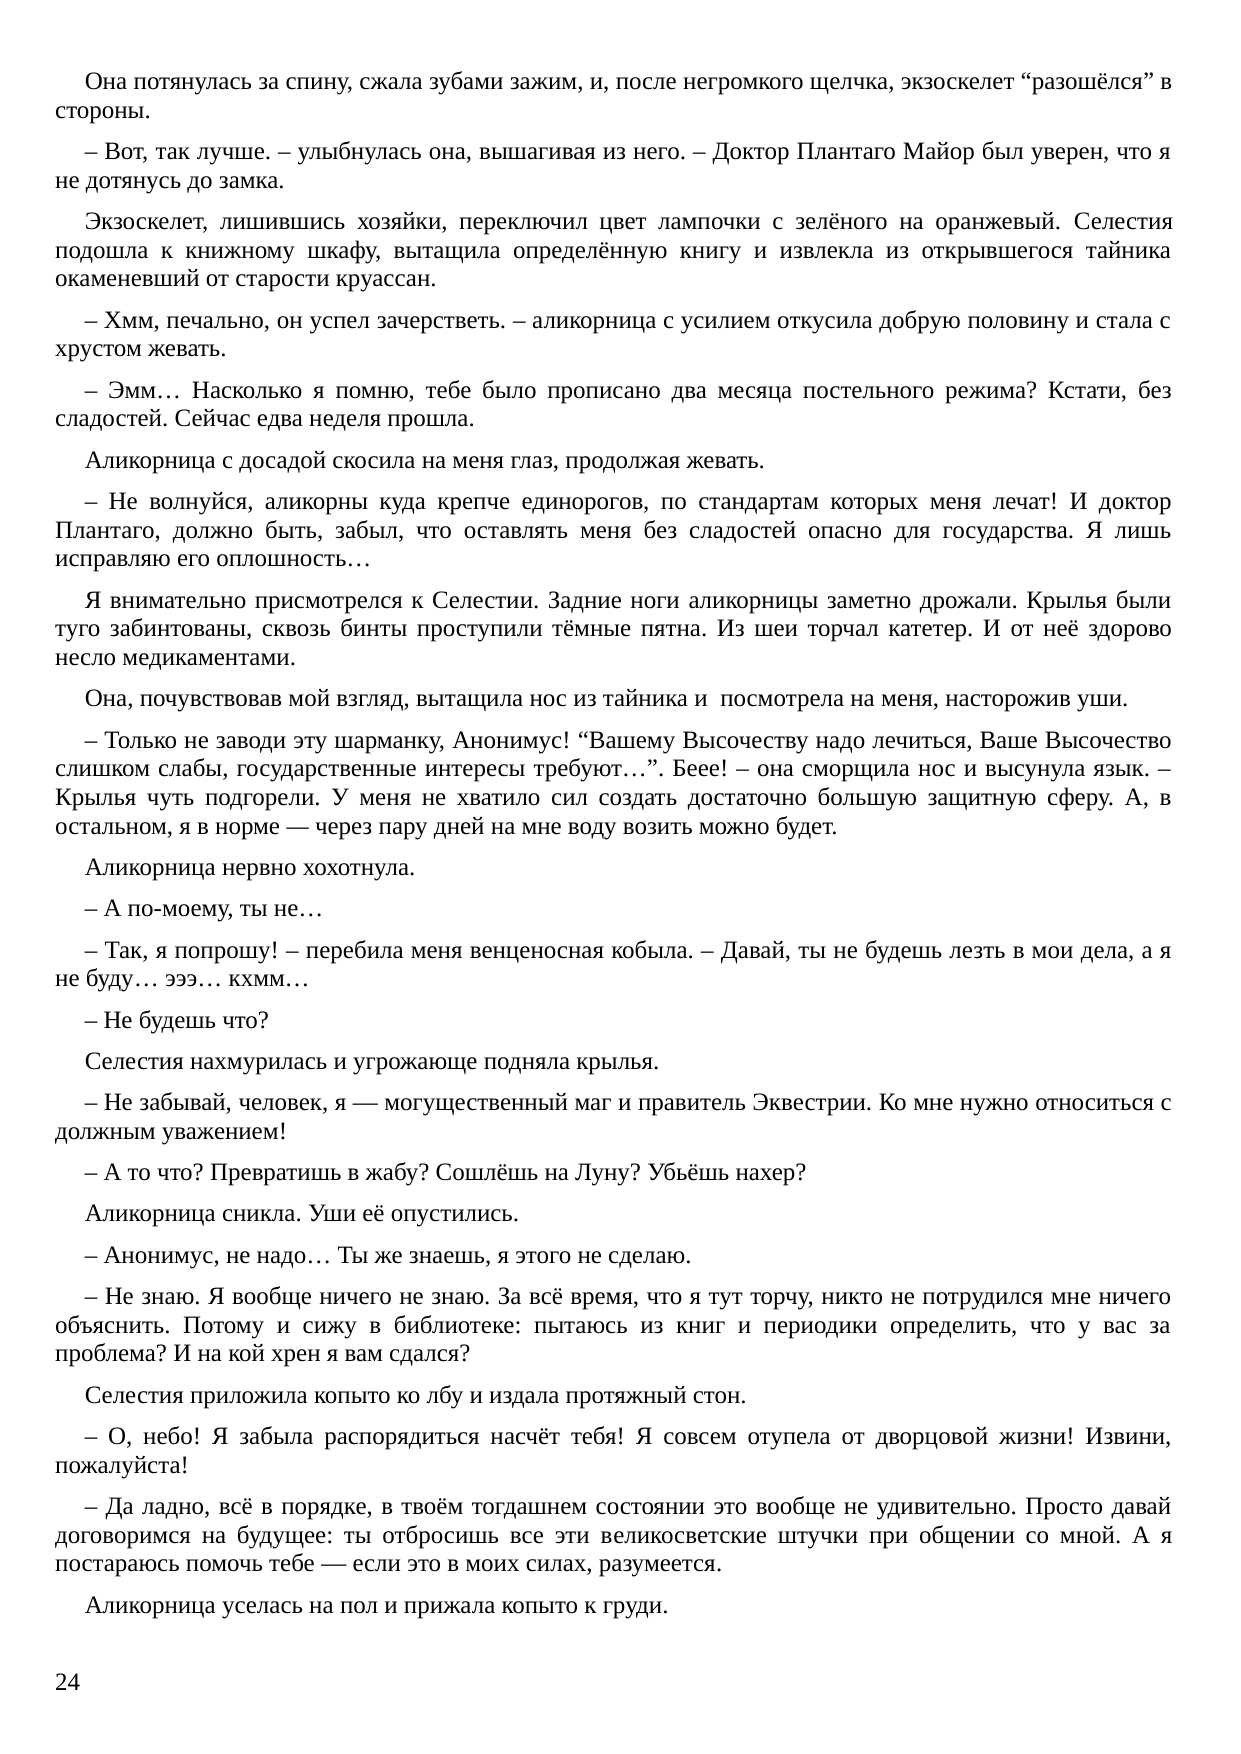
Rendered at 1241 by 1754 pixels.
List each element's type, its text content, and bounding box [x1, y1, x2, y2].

text Аликорница нервно хохотнула. [55, 852, 1173, 881]
text – А по-моему, ты не… [55, 893, 1173, 922]
text – Не знаю. Я вообще ничего не знаю. За всё время, что я тут торчу, никто не потрудился мне ничего объяснить. Потому и сижу в библиотеке: пытаюсь из книг и периодики определить, что у вас за проблема? И на кой хрен я вам сдался? [55, 1281, 1173, 1367]
text – Хмм, печально, он успел зачерстветь. – аликорница с усилием откусила добрую половину и стала с хрустом жевать. [55, 305, 1173, 362]
text – Да ладно, всё в порядке, в твоём тогдашнем состоянии это вообще не удивительно. Просто давай договоримся на будущее: ты отбросишь все эти великосветские штучки при общении со мной. А я постараюсь помочь тебе — если это в моих силах, разумеется. [55, 1491, 1173, 1577]
text – Так, я попрошу! – перебила меня венценосная кобыла. – Давай, ты не будешь лезть в мои дела, а я не буду… эээ… кхмм… [55, 935, 1173, 992]
text – Анонимус, не надо… Ты же знаешь, я этого не сделаю. [55, 1240, 1173, 1268]
text – Не будешь что? [55, 1005, 1173, 1033]
text – Эмм… Насколько я помню, тебе было прописано два месяца постельного режима? Кстати, без сладостей. Сейчас едва неделя прошла. [55, 375, 1173, 432]
text – Не волнуйся, аликорны куда крепче единорогов, по стандартам которых меня лечат! И доктор Плантаго, должно быть, забыл, что оставлять меня без сладостей опасно для государства. Я лишь исправляю его оплошность… [55, 486, 1173, 572]
text Аликорница с досадой скосила на меня глаз, продолжая жевать. [55, 445, 1173, 473]
text Селестия приложила копыто ко лбу и издала протяжный стон. [55, 1380, 1173, 1408]
text – Только не заводи эту шарманку, Анонимус! “Вашему Высочеству надо лечиться, Ваше Высочество слишком слабы, государственные интересы требуют…”. Беее! – она сморщила нос и высунула язык. – Крылья чуть подгорели. У меня не хватило сил создать достаточно большую защитную сферу. А, в остальном, я в норме — через пару дней на мне воду возить можно будет. [55, 725, 1173, 840]
text Она, почувствовав мой взгляд, вытащила нос из тайника и посмотрела на меня, насторожив уши. [55, 683, 1173, 712]
text – А то что? Превратишь в жабу? Сошлёшь на Луну? Убьёшь нахер? [55, 1157, 1173, 1186]
text Аликорница сникла. Уши её опустились. [55, 1198, 1173, 1227]
text Экзоскелет, лишившись хозяйки, переключил цвет лампочки с зелёного на оранжевый. Селестия подошла к книжному шкафу, вытащила определённую книгу и извлекла из открывшегося тайника окаменевший от старости круассан. [55, 206, 1173, 292]
text Она потянулась за спину, сжала зубами зажим, и, после негромкого щелчка, экзоскелет “разошёлся” в стороны. [55, 66, 1173, 123]
text Аликорница уселась на пол и прижала копыто к груди. [55, 1590, 1173, 1618]
text Я внимательно присмотрелся к Селестии. Задние ноги аликорницы заметно дрожали. Крылья были туго забинтованы, сквозь бинты проступили тёмные пятна. Из шеи торчал катетер. И от неё здорово несло медикаментами. [55, 585, 1173, 671]
text – О, небо! Я забыла распорядиться насчёт тебя! Я совсем отупела от дворцовой жизни! Извини, пожалуйста! [55, 1421, 1173, 1478]
text – Вот, так лучше. – улыбнулась она, вышагивая из него. – Доктор Плантаго Майор был уверен, что я не дотянусь до замка. [55, 136, 1173, 193]
text – Не забывай, человек, я — могущественный маг и правитель Эквестрии. Ко мне нужно относиться с должным уважением! [55, 1087, 1173, 1145]
text Селестия нахмурилась и угрожающе подняла крылья. [55, 1046, 1173, 1075]
